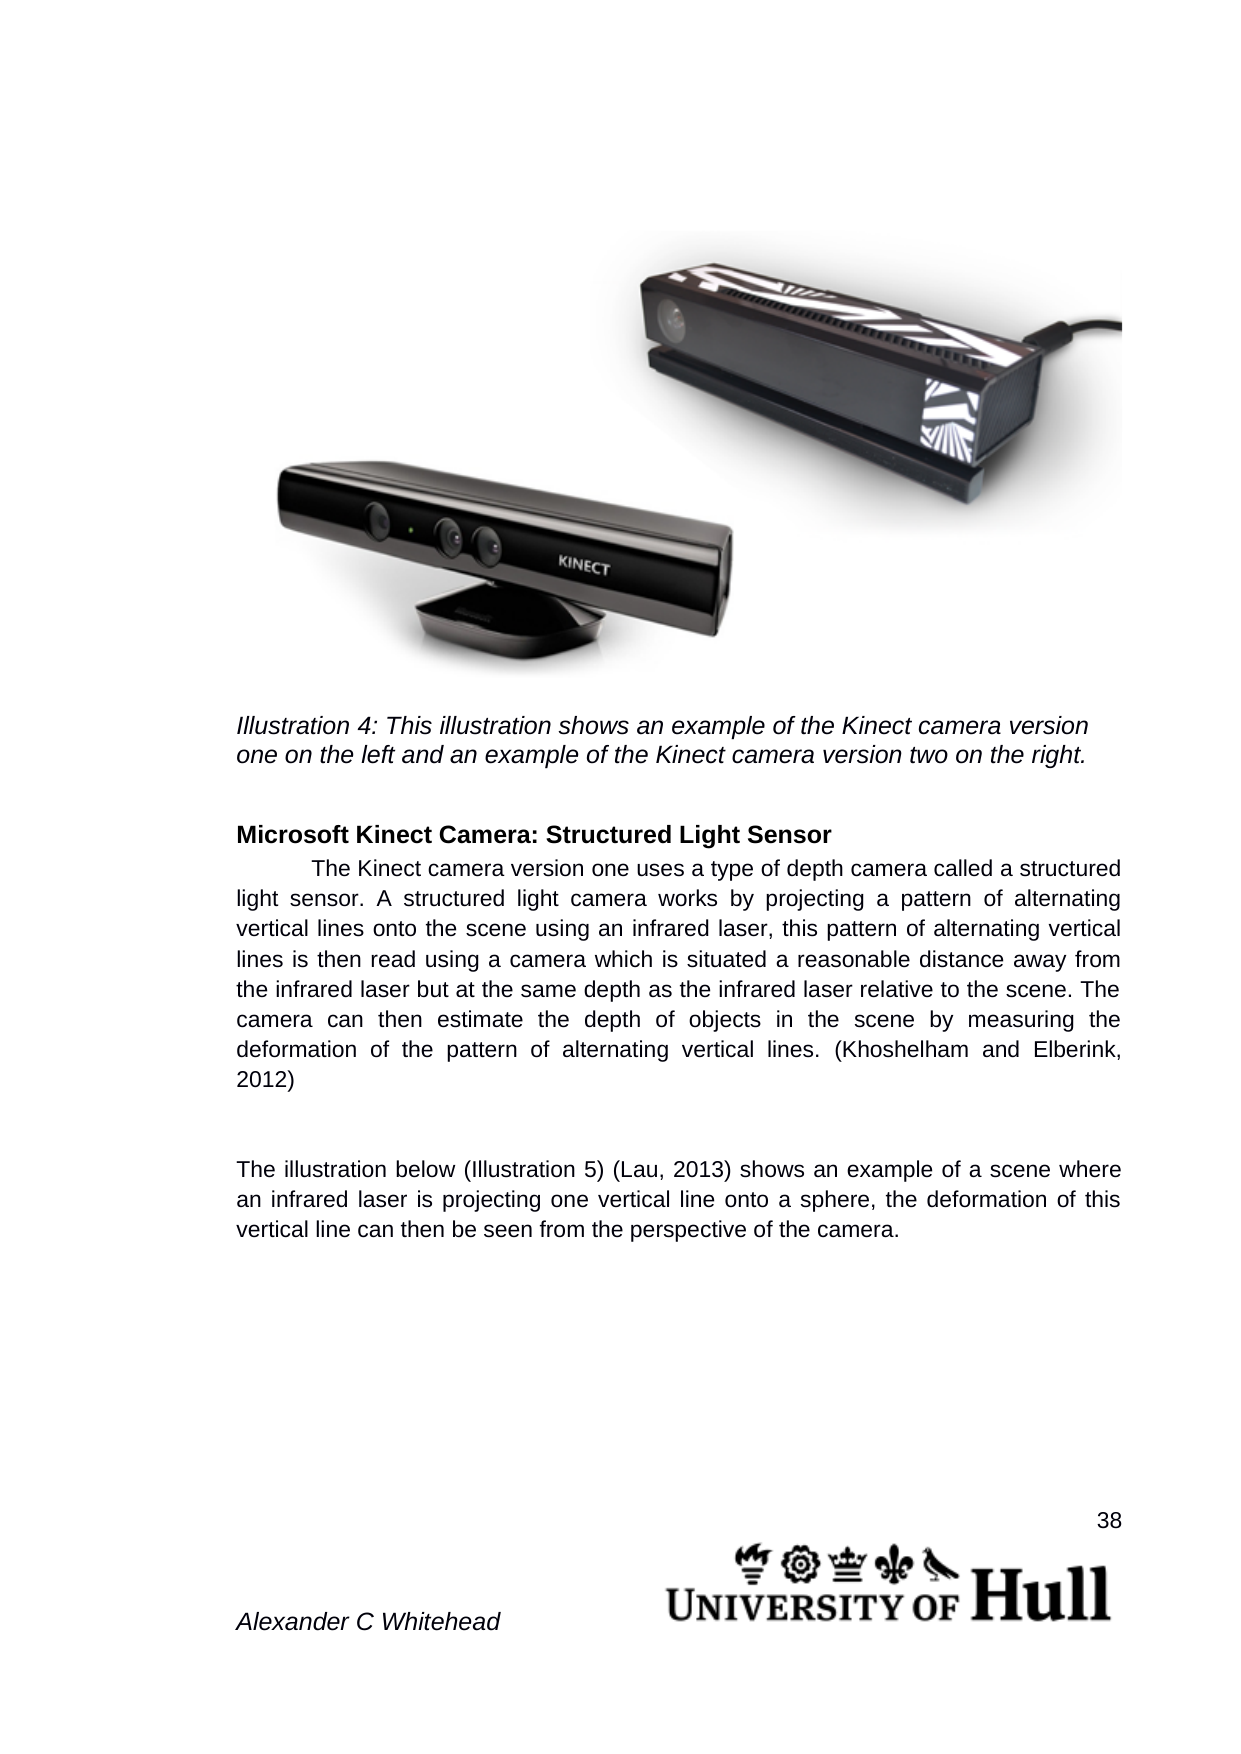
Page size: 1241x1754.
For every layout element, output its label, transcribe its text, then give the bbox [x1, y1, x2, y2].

picture [659, 1533, 1119, 1631]
text The illustration below (Illustration 5) (Lau, 2013)⁠ shows an example of a scene where an infrared laser is projecting one vertical line onto a sphere, the deformation of this vertical line can then be seen from the perspective of the camera. [236, 1156, 1122, 1243]
text Illustration 4: This illustration shows an example of the Kinect camera version one on the left and an example of the Kinect camera version two on the right. [236, 706, 1122, 768]
picture [236, 206, 1123, 706]
text The Kinect camera version one uses a type of depth camera called a structured light sensor. A structured light camera works by projecting a pattern of alternating vertical lines onto the scene using an infrared laser, this pattern of alternating vertical lines is then read using a camera which is situated a reasonable distance away from the infrared laser but at the same depth as the infrared laser relative to the scene. The camera can then estimate the depth of objects in the scene by measuring the deformation of the pattern of alternating vertical lines. (Khoshelham and Elberink, 2012)⁠ [236, 855, 1122, 1093]
subtitle Microsoft Kinect Camera: Structured Light Sensor [236, 820, 1122, 849]
